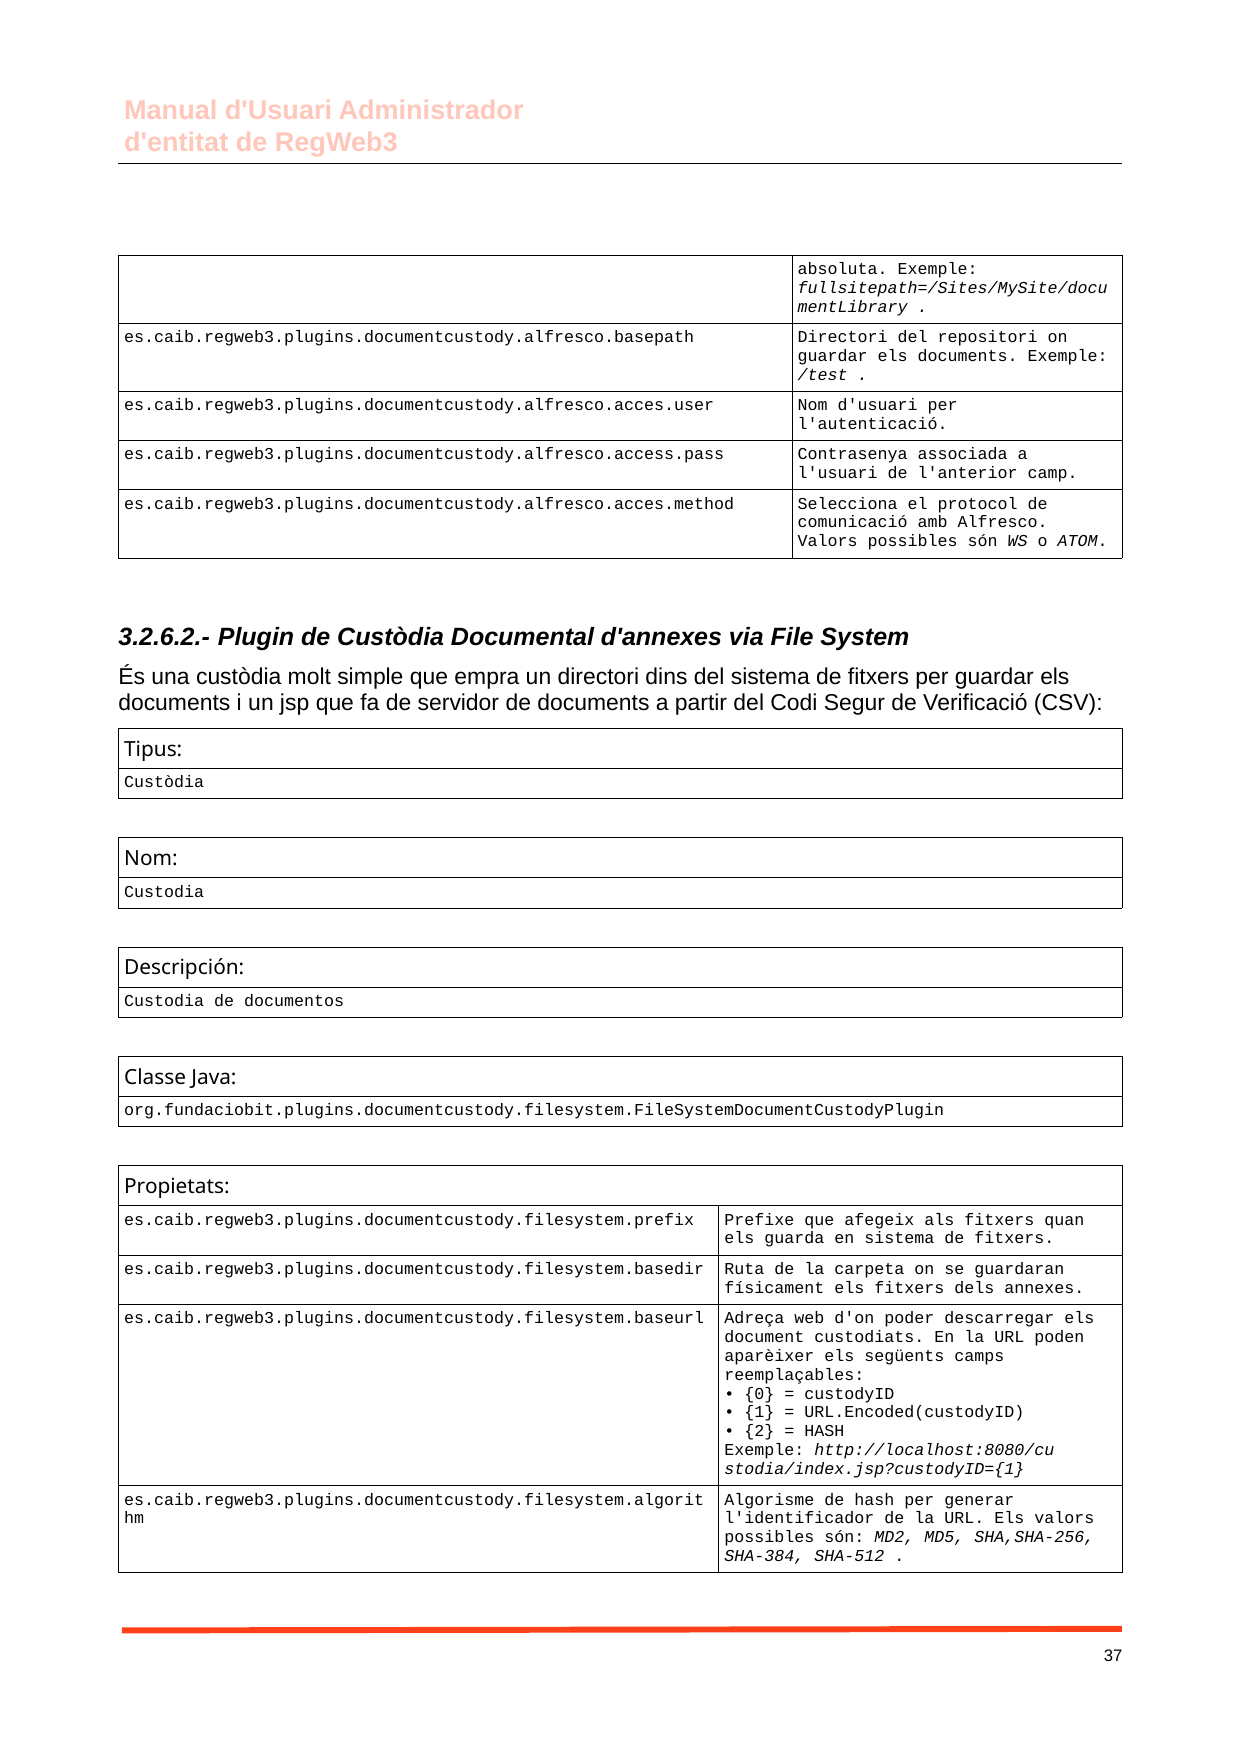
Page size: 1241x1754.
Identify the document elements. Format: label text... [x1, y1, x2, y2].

table_header Nom: [119, 838, 1122, 877]
table_cell Custòdia [119, 769, 1122, 798]
table_cell Adreça web d'on poder descarregar els document custodiats. En la URL poden aparèixer els següents camps reemplaçables: • {0} = custodyID • {1} = URL.Encoded(custodyID) • {2} = HASH Exemple: http://localhost:8080/cu stodia/index.jsp?custodyID={1} [719, 1305, 1122, 1485]
table_cell Custodia de documentos [119, 988, 1122, 1017]
table_cell Nom d'usuari per l'autenticació. [793, 392, 1122, 440]
table_cell Prefixe que afegeix als fitxers quan els guarda en sistema de fitxers. [719, 1206, 1122, 1255]
table_header Propietats: [119, 1166, 1122, 1205]
subtitle Plugin de Custòdia Documental d'annexes via File System [118, 621, 1122, 650]
table_cell es.caib.regweb3.plugins.documentcustody.alfresco.access.pass [119, 441, 792, 489]
table_cell org.fundaciobit.plugins.documentcustody.filesystem.FileSystemDocumentCustodyPlugin [119, 1097, 1122, 1126]
table_cell Ruta de la carpeta on se guardaran físicament els fitxers dels annexes. [719, 1256, 1122, 1304]
table_cell absoluta. Exemple: fullsitepath=/Sites/MySite/documentLibrary . [793, 256, 1122, 323]
table_cell es.caib.regweb3.plugins.documentcustody.filesystem.algorithm [119, 1486, 718, 1572]
table_cell Algorisme de hash per generar l'identificador de la URL. Els valors possibles són: MD2, MD5, SHA,SHA-256, SHA-384, SHA-512 . [719, 1486, 1122, 1572]
table_cell Directori del repositori on guardar els documents. Exemple: /test . [793, 324, 1122, 391]
table_header Tipus: [119, 729, 1122, 768]
table_cell es.caib.regweb3.plugins.documentcustody.filesystem.basedir [119, 1256, 718, 1304]
table_cell es.caib.regweb3.plugins.documentcustody.alfresco.acces.method [119, 490, 792, 557]
table_header Descripción: [119, 948, 1122, 987]
table_header Classe Java: [119, 1057, 1122, 1096]
table_cell es.caib.regweb3.plugins.documentcustody.alfresco.acces.user [119, 392, 792, 440]
table_cell es.caib.regweb3.plugins.documentcustody.filesystem.baseurl [119, 1305, 718, 1485]
table_cell Custodia [119, 878, 1122, 908]
table_cell es.caib.regweb3.plugins.documentcustody.alfresco.basepath [119, 324, 792, 391]
table_cell es.caib.regweb3.plugins.documentcustody.filesystem.prefix [119, 1206, 718, 1255]
table_cell Selecciona el protocol de comunicació amb Alfresco. Valors possibles són WS o ATOM. [793, 490, 1122, 557]
table_cell Contrasenya associada a l'usuari de l'anterior camp. [793, 441, 1122, 489]
text És una custòdia molt simple que empra un directori dins del sistema de fitxers per guardar els documents i un jsp que fa de servidor de documents a partir del Codi Segur de Verificació (CSV): [118, 663, 1122, 715]
table_cell [119, 256, 792, 323]
